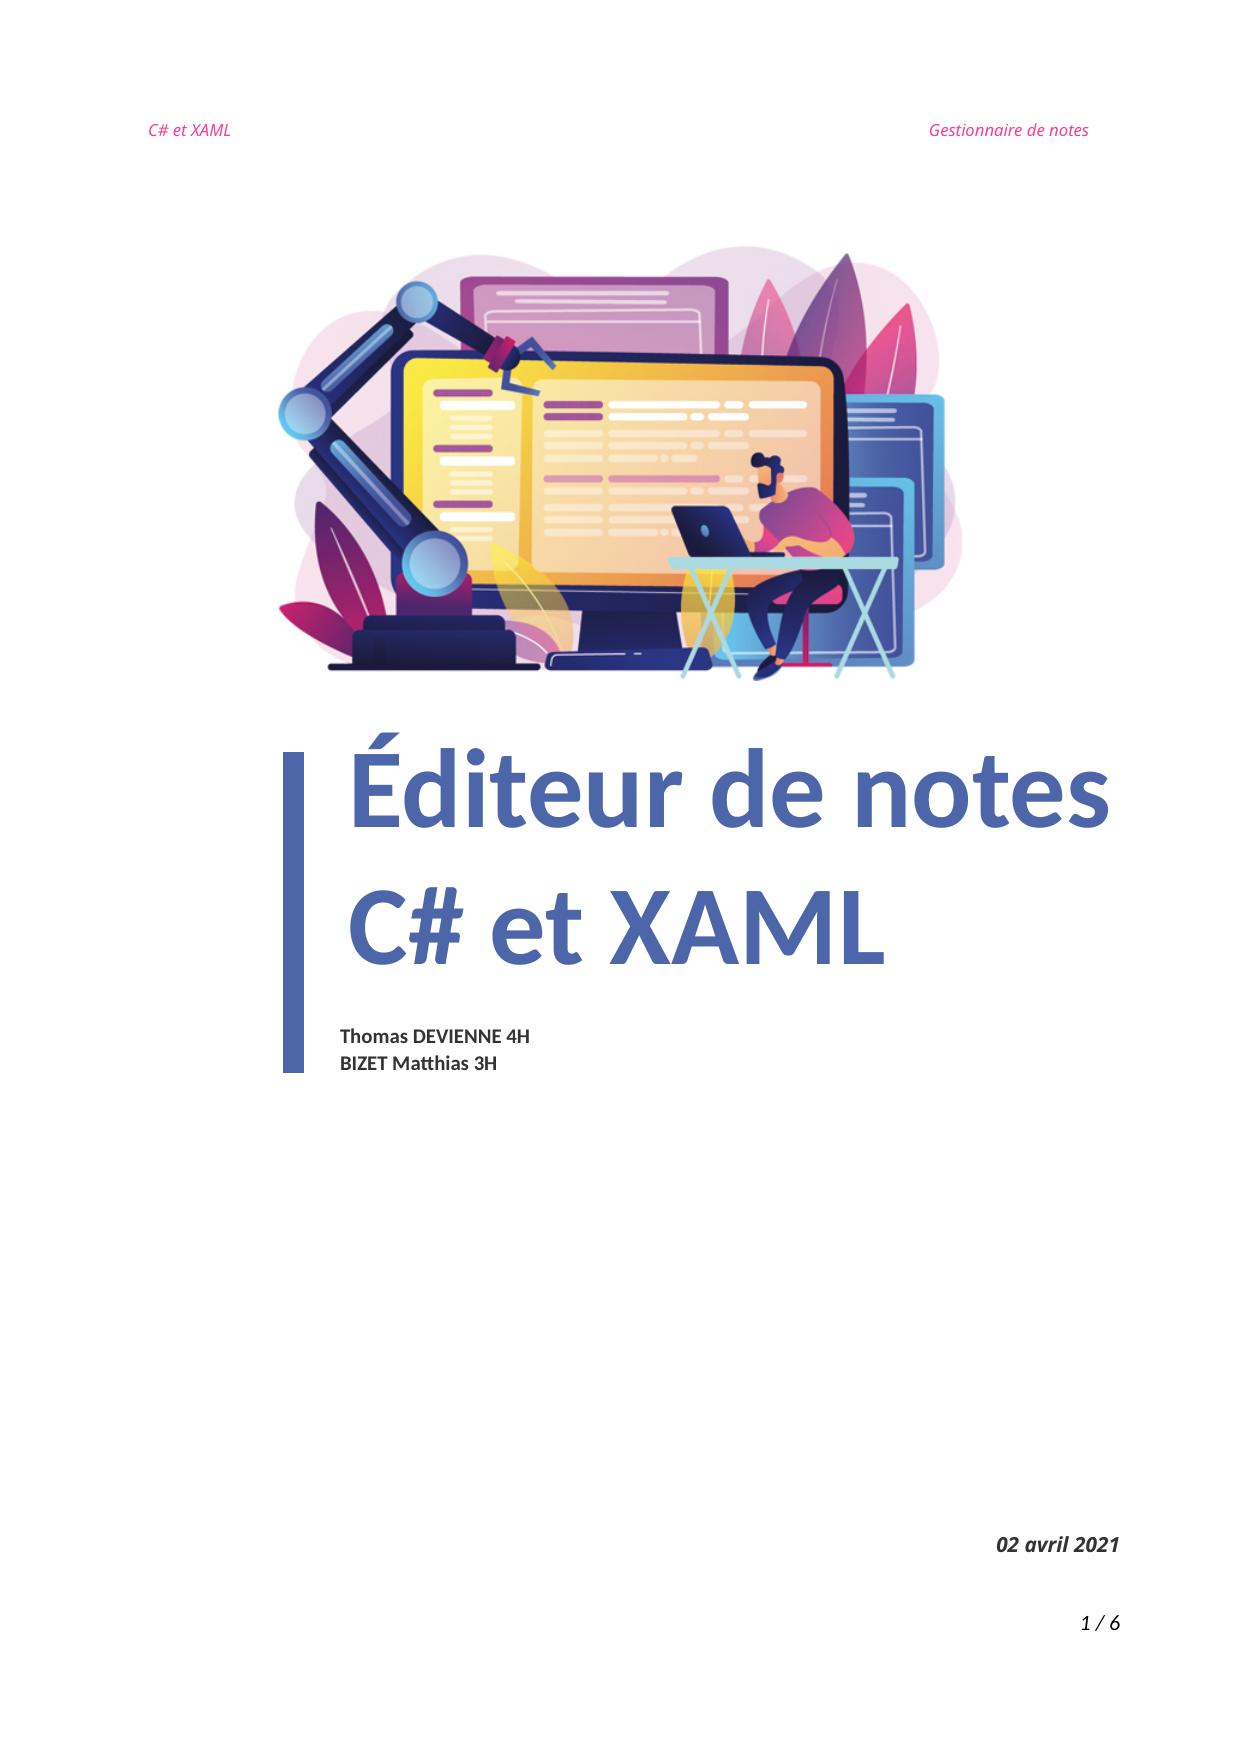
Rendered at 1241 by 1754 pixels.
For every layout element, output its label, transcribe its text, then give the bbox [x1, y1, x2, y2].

text Éditeur de notes C# et XAML [348, 718, 1122, 993]
text BIZET Matthias 3H [118, 1050, 1122, 1075]
picture [278, 246, 963, 681]
text Thomas DEVIENNE 4H [304, 1021, 1122, 1050]
text 02 avril 2021 [118, 1530, 1122, 1559]
text [118, 1021, 283, 1050]
